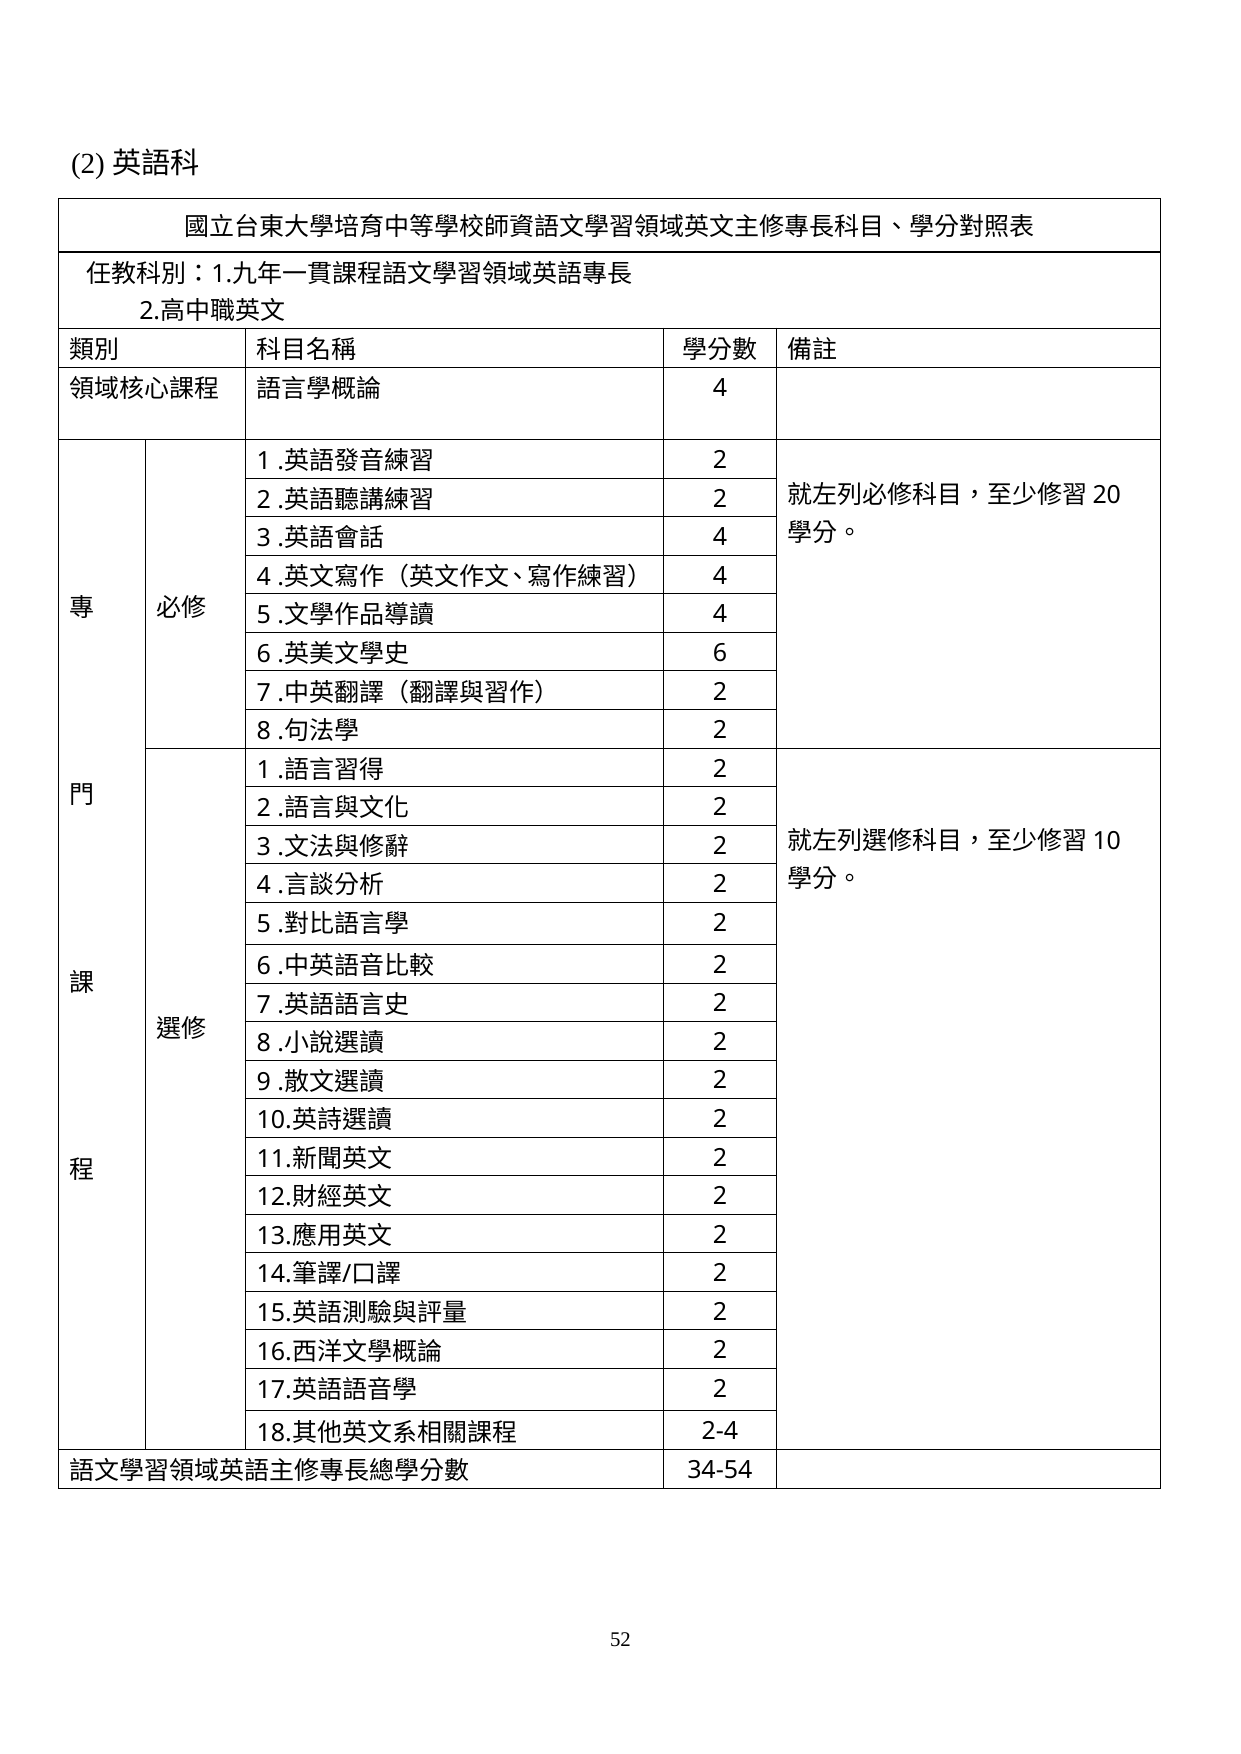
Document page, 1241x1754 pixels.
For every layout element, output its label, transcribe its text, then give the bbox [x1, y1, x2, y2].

table_cell 18.其他英文系相關課程 [246, 1411, 663, 1449]
table_cell [777, 1450, 1160, 1487]
table_cell 2 [664, 1369, 776, 1410]
table_cell 3 .英語會話 [246, 517, 663, 555]
table_cell 14.筆譯/口譯 [246, 1253, 663, 1291]
table_cell 就左列選修科目，至少修習10學分。 [777, 749, 1160, 1449]
table_cell 2 [664, 710, 776, 747]
table_cell 2 [664, 440, 776, 478]
table_cell 2 [664, 1253, 776, 1291]
table_cell 2-4 [664, 1411, 776, 1449]
table_cell 必修 [146, 440, 245, 747]
table_cell [777, 368, 1160, 439]
table_cell 15.英語測驗與評量 [246, 1292, 663, 1329]
table_cell 5 .對比語言學 [246, 903, 663, 944]
table_cell 4 [664, 517, 776, 555]
table_cell 7 .中英翻譯（翻譯與習作） [246, 671, 663, 709]
table_cell 2 [664, 749, 776, 786]
table_cell 2 [664, 671, 776, 709]
table_cell 8 .句法學 [246, 710, 663, 747]
table_cell 2 [664, 1099, 776, 1137]
table_header 國立台東大學培育中等學校師資語文學習領域英文主修專長科目、學分對照表 [59, 199, 1160, 251]
table_cell 專 門 課 程 [59, 440, 145, 1449]
table_cell 2 [664, 1061, 776, 1098]
table_cell 10.英詩選讀 [246, 1099, 663, 1137]
table_cell 1 .英語發音練習 [246, 440, 663, 478]
table_cell 2 [664, 864, 776, 902]
table_cell 2 .語言與文化 [246, 787, 663, 824]
table_cell 4 [664, 368, 776, 439]
table_cell 4 [664, 594, 776, 632]
table_cell 領域核心課程 [59, 368, 245, 439]
table_cell 科目名稱 [246, 329, 663, 367]
table_cell 2 [664, 1138, 776, 1175]
table_cell 4 [664, 556, 776, 593]
table_cell 3 .文法與修辭 [246, 826, 663, 863]
table_cell 選修 [146, 749, 245, 1449]
table_cell 2 [664, 787, 776, 824]
table_cell 6 .英美文學史 [246, 633, 663, 670]
table_cell 13.應用英文 [246, 1215, 663, 1252]
table_cell 2 [664, 903, 776, 944]
table_cell 2 [664, 1215, 776, 1252]
table_cell 2 [664, 1330, 776, 1368]
table_cell 2 [664, 826, 776, 863]
table_cell 2 [664, 1176, 776, 1214]
table_cell 2 [664, 1022, 776, 1059]
table_cell 5 .文學作品導讀 [246, 594, 663, 632]
table_cell 12.財經英文 [246, 1176, 663, 1214]
table_cell 34-54 [664, 1450, 776, 1487]
table_cell 7 .英語語言史 [246, 984, 663, 1021]
table_cell 9 .散文選讀 [246, 1061, 663, 1098]
table_cell 2 [664, 945, 776, 982]
table_cell 類別 [59, 329, 245, 367]
table_cell 備註 [777, 329, 1160, 367]
table_cell 語言學概論 [246, 368, 663, 439]
table_cell 任教科別：1.九年一貫課程語文學習領域英語專長 2.高中職英文 [59, 253, 1160, 327]
table_cell 就左列必修科目，至少修習20學分。 [777, 440, 1160, 747]
table_cell 1 .語言習得 [246, 749, 663, 786]
table_cell 6 [664, 633, 776, 670]
table_cell 11.新聞英文 [246, 1138, 663, 1175]
table_cell 6 .中英語音比較 [246, 945, 663, 982]
table_cell 語文學習領域英語主修專長總學分數 [59, 1450, 663, 1487]
table_cell 2 [664, 1292, 776, 1329]
table_cell 2 [664, 984, 776, 1021]
table_cell 8 .小說選讀 [246, 1022, 663, 1059]
table_cell 2 .英語聽講練習 [246, 479, 663, 516]
table_cell 學分數 [664, 329, 776, 367]
table_cell 17.英語語音學 [246, 1369, 663, 1410]
table_cell 2 [664, 479, 776, 516]
table_cell 16.西洋文學概論 [246, 1330, 663, 1368]
table_cell 4 .英文寫作（英文作文、寫作練習） [246, 556, 663, 593]
text (2) 英語科 [71, 123, 1169, 198]
table_cell 4 .言談分析 [246, 864, 663, 902]
